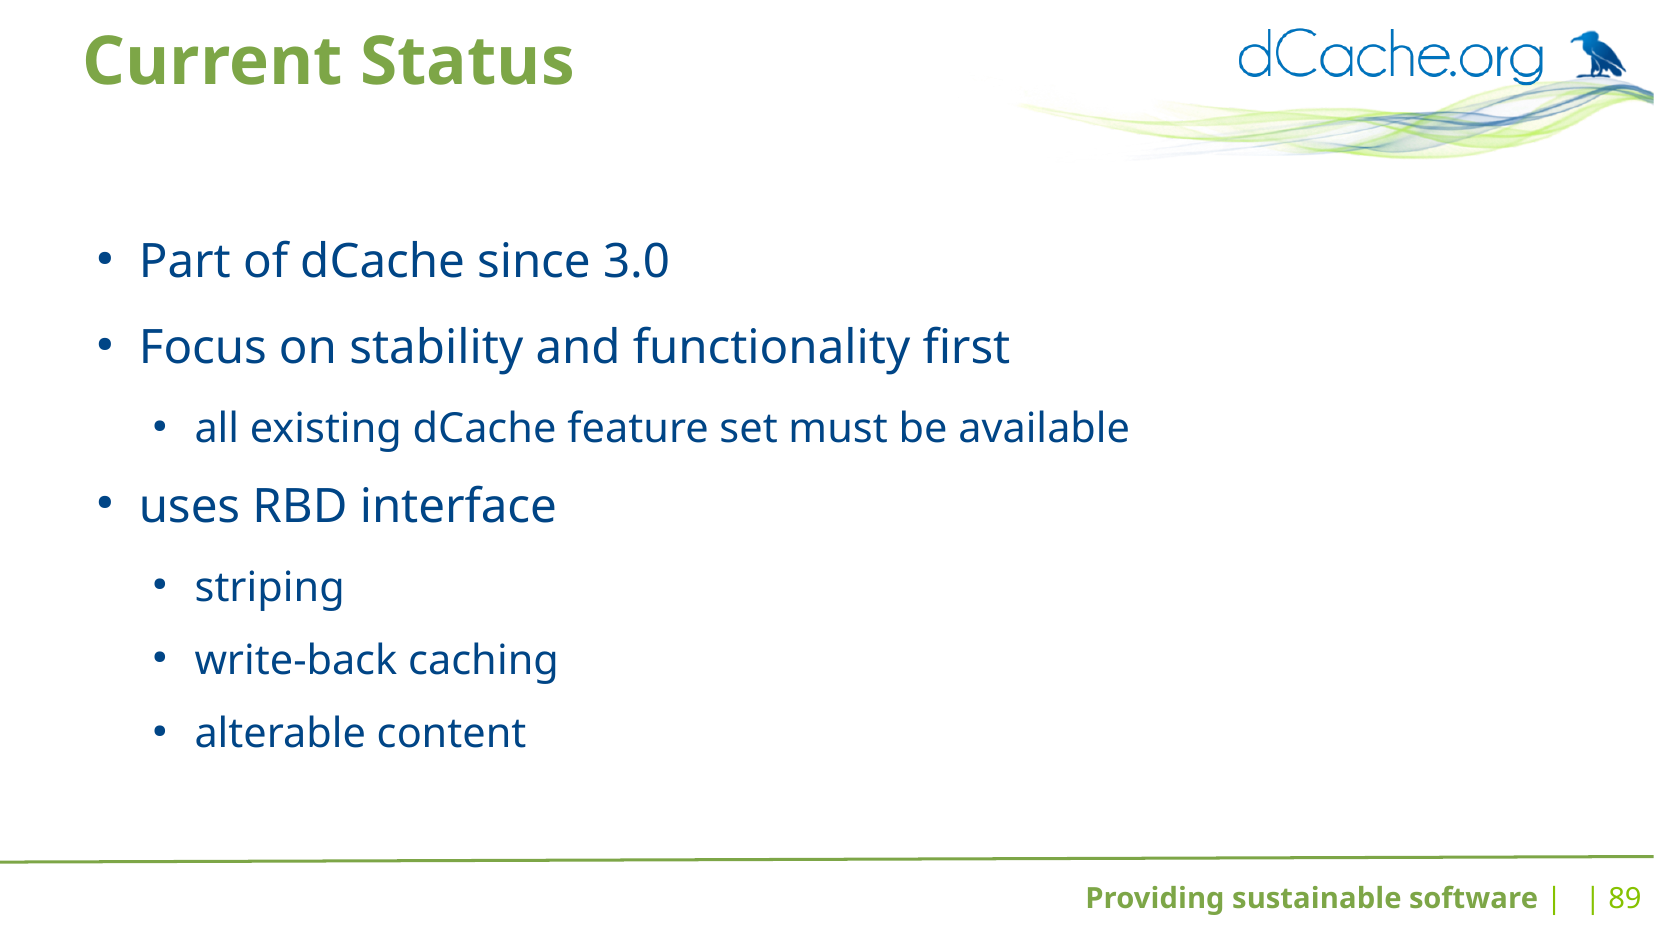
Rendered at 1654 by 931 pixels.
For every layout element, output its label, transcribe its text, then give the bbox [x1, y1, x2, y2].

title Current Status [82, 22, 1605, 95]
list Part of dCache since 3.0 Focus on stability and functionality first all existing dCache feature set must be available uses RBD interface striping write-back caching alterable content [82, 227, 1571, 767]
picture [956, 16, 1654, 169]
